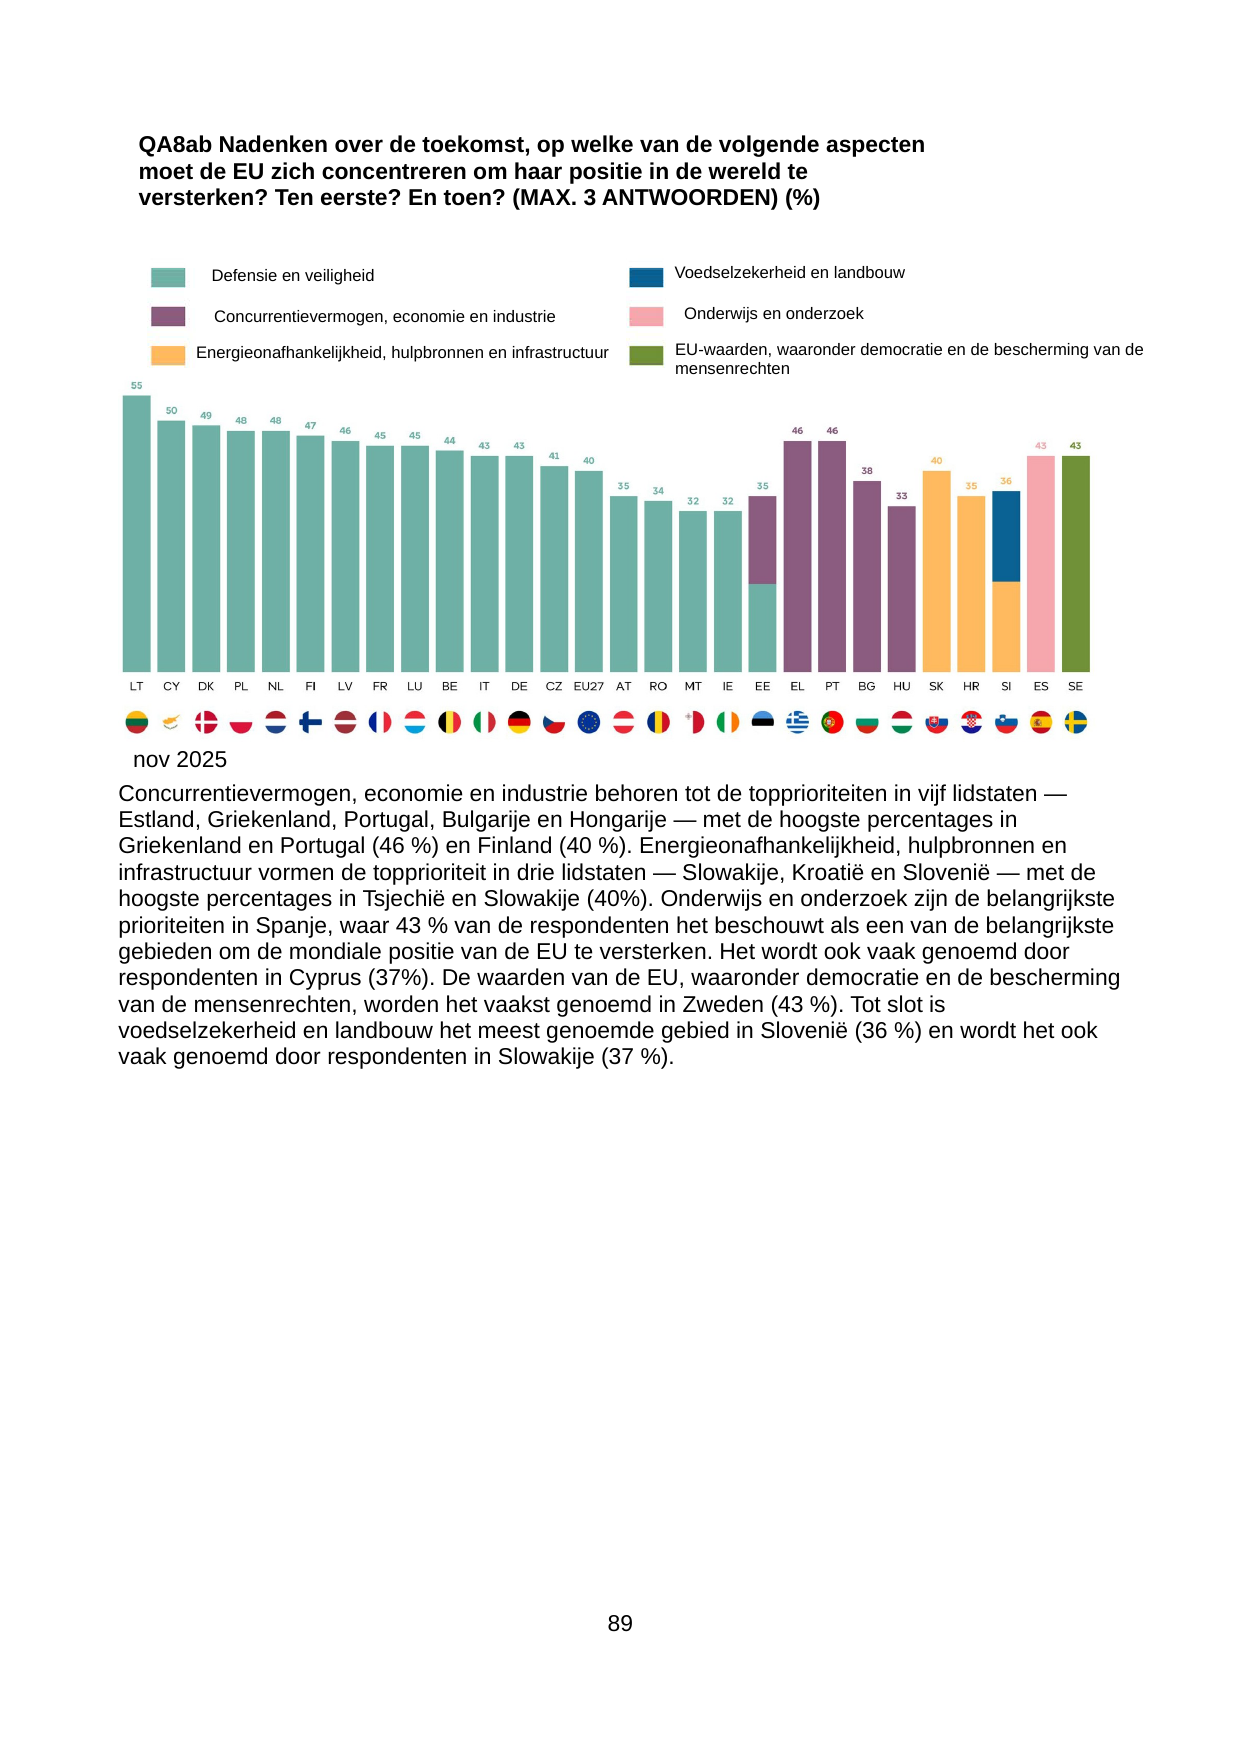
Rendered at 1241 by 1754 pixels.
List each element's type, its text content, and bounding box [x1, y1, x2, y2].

picture [118, 376, 1100, 742]
text Concurrentievermogen, economie en industrie behoren tot de topprioriteiten in vijf lidstaten — Estland, Griekenland, Portugal, Bulgarije en Hongarije — met de hoogste percentages in Griekenland en Portugal (46 %) en Finland (40 %). Energieonafhankelijkheid, hulpbronnen en infrastructuur vormen de topprioriteit in drie lidstaten — Slowakije, Kroatië en Slovenië — met de hoogste percentages in Tsjechië en Slowakije (40%). Onderwijs en onderzoek zijn de belangrijkste prioriteiten in Spanje, waar 43 % van de respondenten het beschouwt als een van de belangrijkste gebieden om de mondiale positie van de EU te versterken. Het wordt ook vaak genoemd door respondenten in Cyprus (37%). De waarden van de EU, waaronder democratie en de bescherming van de mensenrechten, worden het vaakst genoemd in Zweden (43 %). Tot slot is voedselzekerheid en landbouw het meest genoemde gebied in Slovenië (36 %) en wordt het ook vaak genoemd door respondenten in Slowakije (37 %). [118, 124, 1122, 1070]
picture [146, 255, 666, 370]
